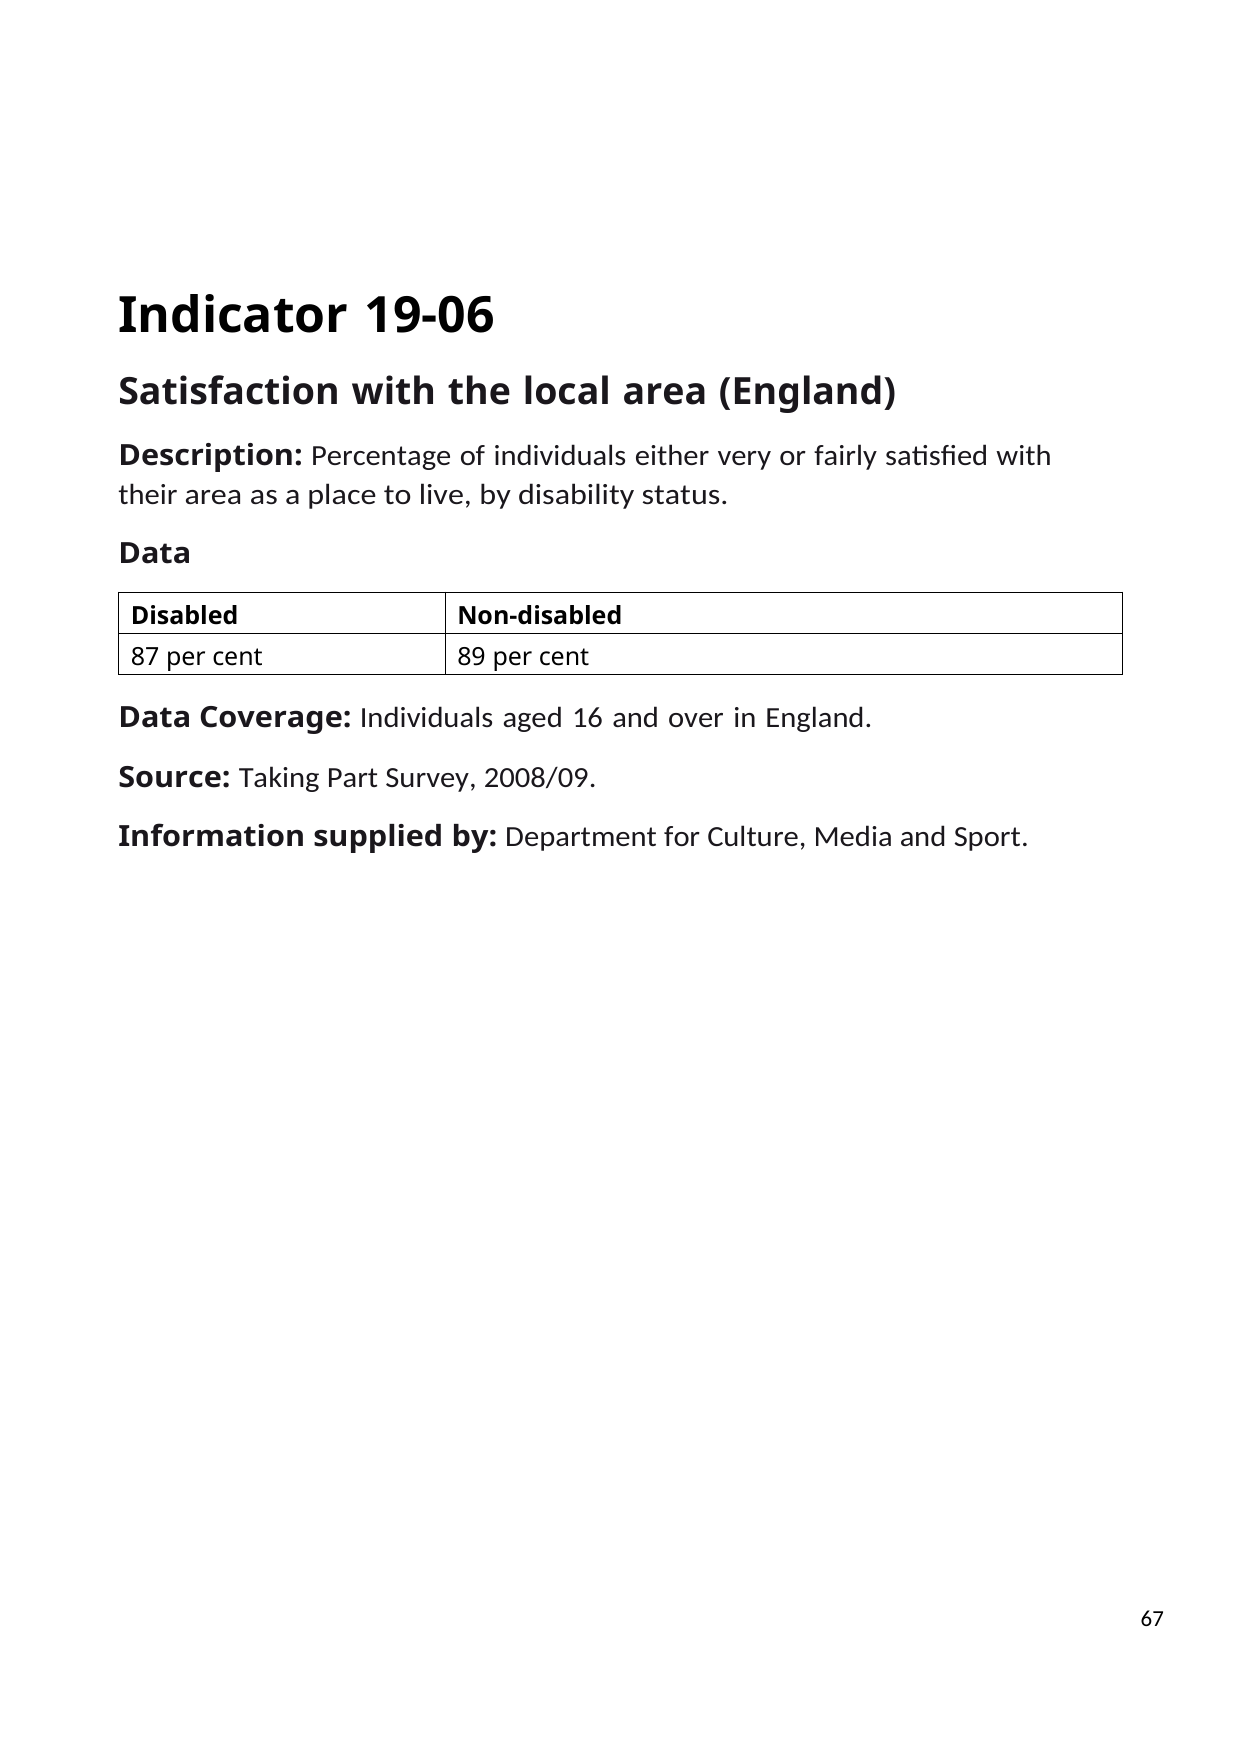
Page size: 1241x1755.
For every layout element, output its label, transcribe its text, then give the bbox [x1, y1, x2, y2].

text Description: Percentage of individuals either very or fairly satisfied with their area as a place to live, by disability status. [118, 435, 1110, 512]
subtitle Data [118, 532, 1163, 572]
table_cell 89 per cent [446, 634, 1122, 674]
text Data Coverage: Individuals aged 16 and over in England. [118, 697, 1163, 736]
subtitle Indicator 19-06 [118, 279, 1163, 347]
text Information supplied by: Department for Culture, Media and Sport. [118, 815, 1163, 855]
text Source: Taking Part Survey, 2008/09. [118, 756, 1163, 796]
table_header Non-disabled [446, 593, 1122, 633]
table_cell 87 per cent [119, 634, 445, 674]
table_header Disabled [119, 593, 445, 633]
subtitle Satisfaction with the local area (England) [118, 364, 1163, 416]
